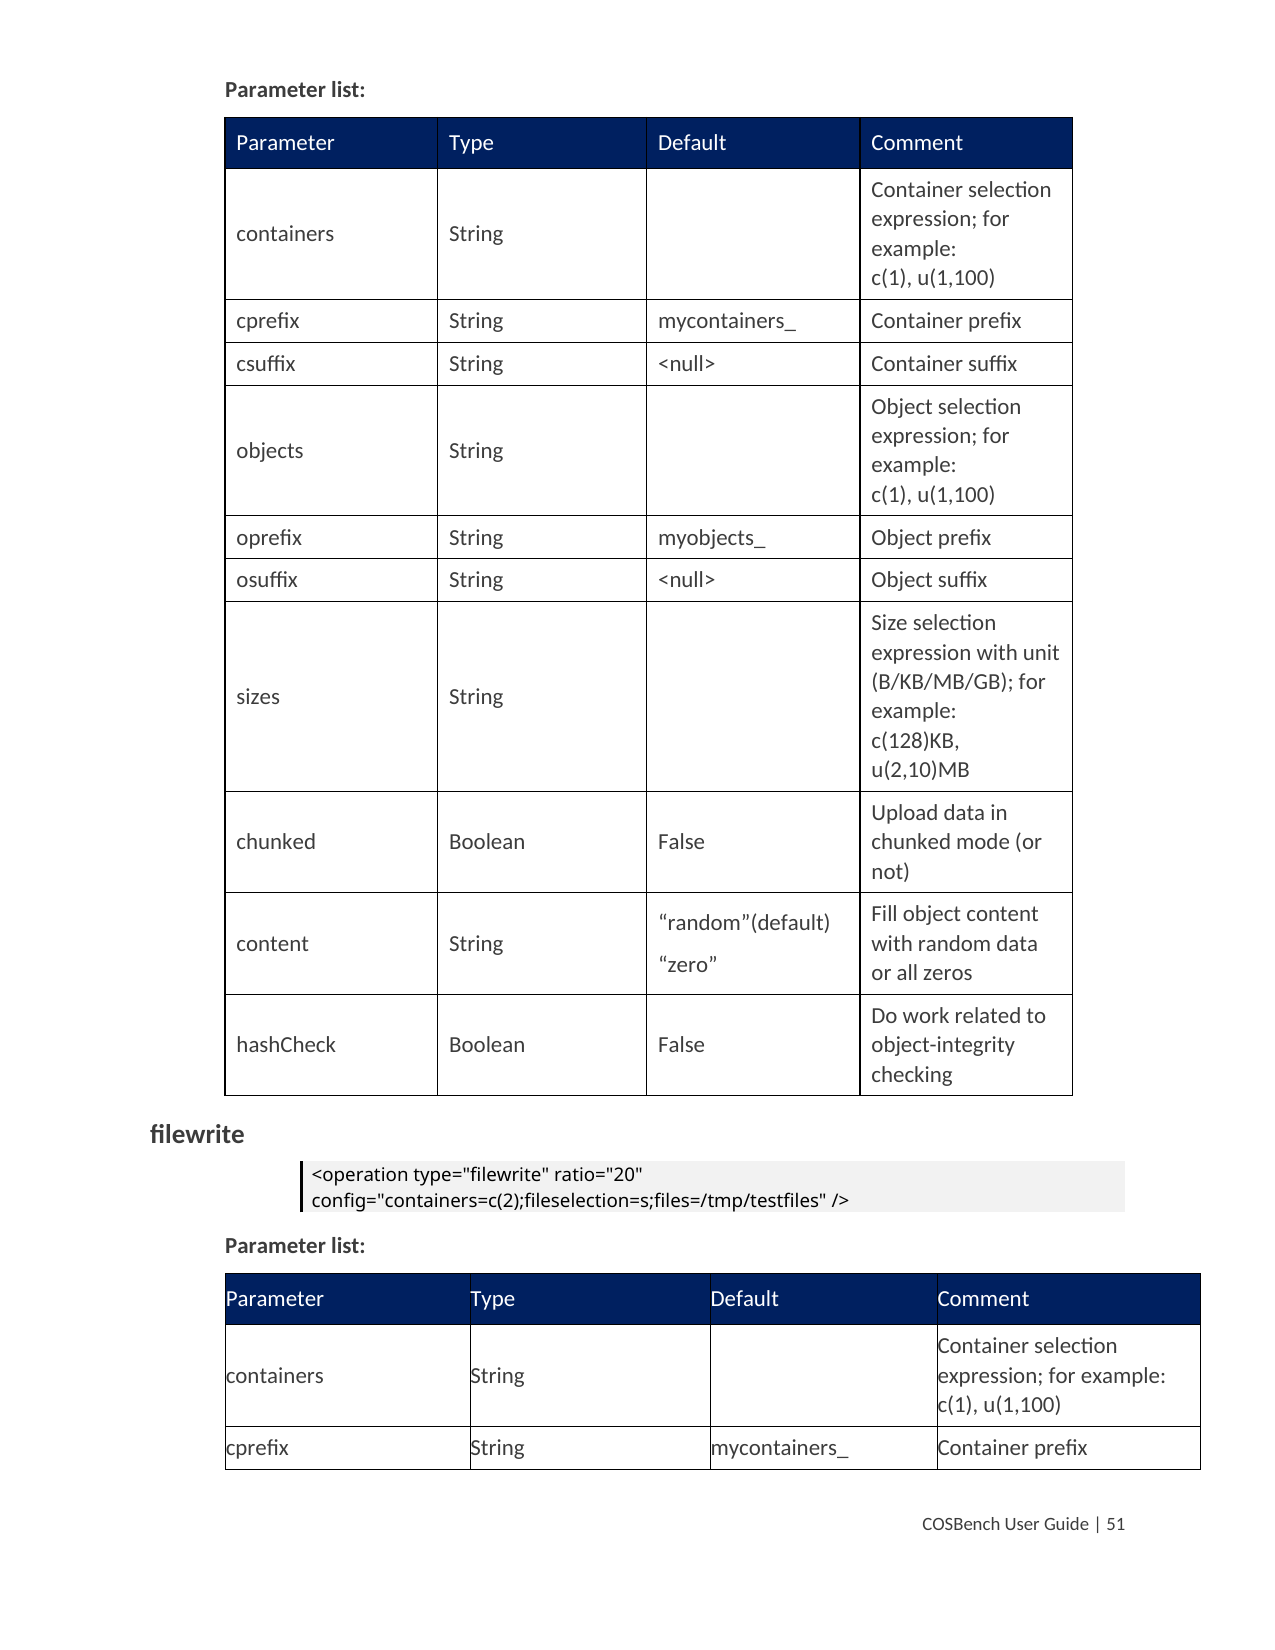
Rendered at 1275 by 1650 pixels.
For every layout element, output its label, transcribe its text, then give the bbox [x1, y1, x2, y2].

table_cell False [647, 792, 859, 892]
table_cell chunked [226, 792, 437, 892]
table_cell Object suffix [861, 559, 1072, 601]
table_header Parameter [226, 118, 437, 168]
table_cell Do work related to object-integrity checking [861, 995, 1072, 1095]
table_cell cprefix [226, 300, 437, 342]
table_cell String [438, 559, 646, 601]
text Parameter list: [225, 1231, 1125, 1259]
table_cell Boolean [438, 995, 646, 1095]
table_cell String [438, 169, 646, 299]
table_cell sizes [226, 602, 437, 791]
table_cell False [647, 995, 859, 1095]
table_cell cprefix [226, 1427, 470, 1468]
table_header Comment [938, 1274, 1200, 1324]
subtitle filewrite [150, 1117, 1125, 1150]
table_header Comment [861, 118, 1072, 168]
table_cell Upload data in chunked mode (or not) [861, 792, 1072, 892]
text <operation type="filewrite" ratio="20" config="containers=c(2);fileselection=s;files=/tmp/testfiles" /> [303, 1161, 1125, 1212]
table_cell String [438, 343, 646, 384]
table_cell [647, 602, 859, 791]
table_cell String [471, 1427, 710, 1468]
table_cell hashCheck [226, 995, 437, 1095]
table_cell Fill object content with random data or all zeros [861, 893, 1072, 994]
table_cell Container prefix [861, 300, 1072, 342]
table_cell mycontainers_ [711, 1427, 937, 1468]
table_cell “random”(default) “zero” [647, 893, 859, 994]
table_cell String [438, 386, 646, 515]
table_cell Object prefix [861, 516, 1072, 558]
table_cell [711, 1325, 937, 1426]
table_cell String [438, 516, 646, 558]
table_cell String [438, 300, 646, 342]
table_cell Object selection expression; for example: c(1), u(1,100) [861, 386, 1072, 515]
table_header Parameter [226, 1274, 470, 1324]
table_cell String [438, 893, 646, 994]
table_cell String [438, 602, 646, 791]
table_header Default [711, 1274, 937, 1324]
table_cell objects [226, 386, 437, 515]
table_cell <null> [647, 559, 859, 601]
table_cell containers [226, 169, 437, 299]
table_cell Container suffix [861, 343, 1072, 384]
table_cell content [226, 893, 437, 994]
table_cell [647, 169, 859, 299]
table_cell Boolean [438, 792, 646, 892]
table_cell mycontainers_ [647, 300, 859, 342]
table_cell [647, 386, 859, 515]
table_cell Container selection expression; for example: c(1), u(1,100) [861, 169, 1072, 299]
table_cell myobjects_ [647, 516, 859, 558]
table_header Type [438, 118, 646, 168]
table_cell containers [226, 1325, 470, 1426]
table_header Default [647, 118, 859, 168]
table_cell osuffix [226, 559, 437, 601]
text Parameter list: [225, 75, 1125, 103]
table_cell csuffix [226, 343, 437, 384]
table_cell oprefix [226, 516, 437, 558]
table_cell String [471, 1325, 710, 1426]
table_cell <null> [647, 343, 859, 384]
table_cell Container prefix [938, 1427, 1200, 1468]
table_header Type [471, 1274, 710, 1324]
table_cell Container selection expression; for example: c(1), u(1,100) [938, 1325, 1200, 1426]
table_cell Size selection expression with unit (B/KB/MB/GB); for example: c(128)KB, u(2,10)MB [861, 602, 1072, 791]
